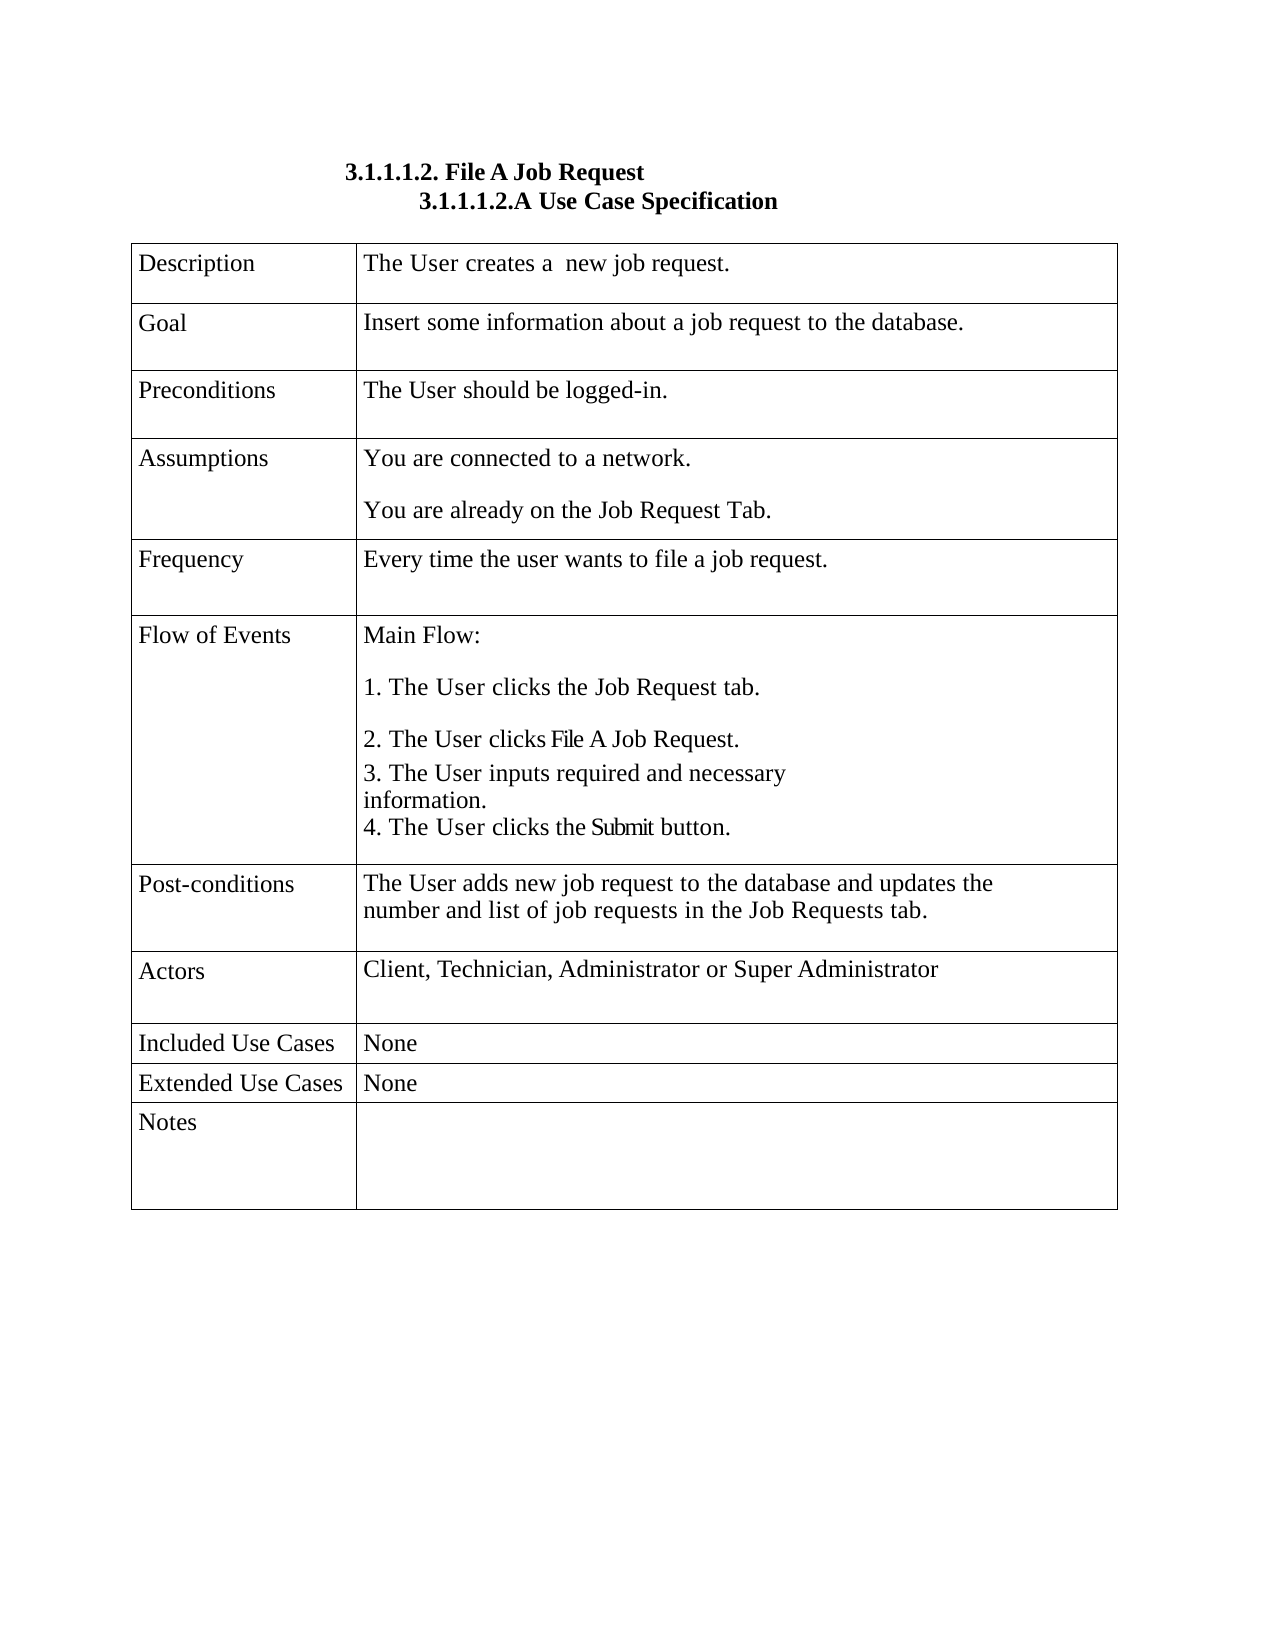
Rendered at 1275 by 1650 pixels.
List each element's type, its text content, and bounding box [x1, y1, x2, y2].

table_cell Preconditions [132, 371, 356, 438]
table_cell Actors [132, 952, 356, 1023]
table_cell Frequency [132, 540, 356, 615]
table_cell Assumptions [132, 439, 356, 539]
table_cell [357, 1103, 1117, 1209]
table_cell Main Flow: 1. The User clicks the Job Request tab. 2. The User clicks File A Job Request. 3. The User inputs required and necessary information. 4. The User clicks the Submit button. [357, 616, 1117, 863]
table_cell Insert some information about a job request to the database. [357, 304, 1117, 370]
table_cell The User should be logged-in. [357, 371, 1117, 438]
table_cell Every time the user wants to file a job request. [357, 540, 1117, 615]
text 3.1.1.1.2.A Use Case Specification [271, 186, 1096, 215]
table_cell Included Use Cases [132, 1024, 356, 1062]
table_cell Notes [132, 1103, 356, 1209]
table_header Description [132, 244, 356, 303]
table_cell Goal [132, 304, 356, 370]
table_cell Flow of Events [132, 616, 356, 863]
table_cell Post-conditions [132, 865, 356, 951]
table_cell None [357, 1064, 1117, 1102]
table_header The User creates a new job request. [357, 244, 1117, 303]
text 3.1.1.1.2. File A Job Request [123, 157, 1096, 186]
table_cell Client, Technician, Administrator or Super Administrator [357, 952, 1117, 1023]
table_cell The User adds new job request to the database and updates the number and list of job requests in the Job Requests tab. [357, 865, 1117, 951]
table_cell Extended Use Cases [132, 1064, 356, 1102]
table_cell You are connected to a network. You are already on the Job Request Tab. [357, 439, 1117, 539]
table_cell None [357, 1024, 1117, 1062]
